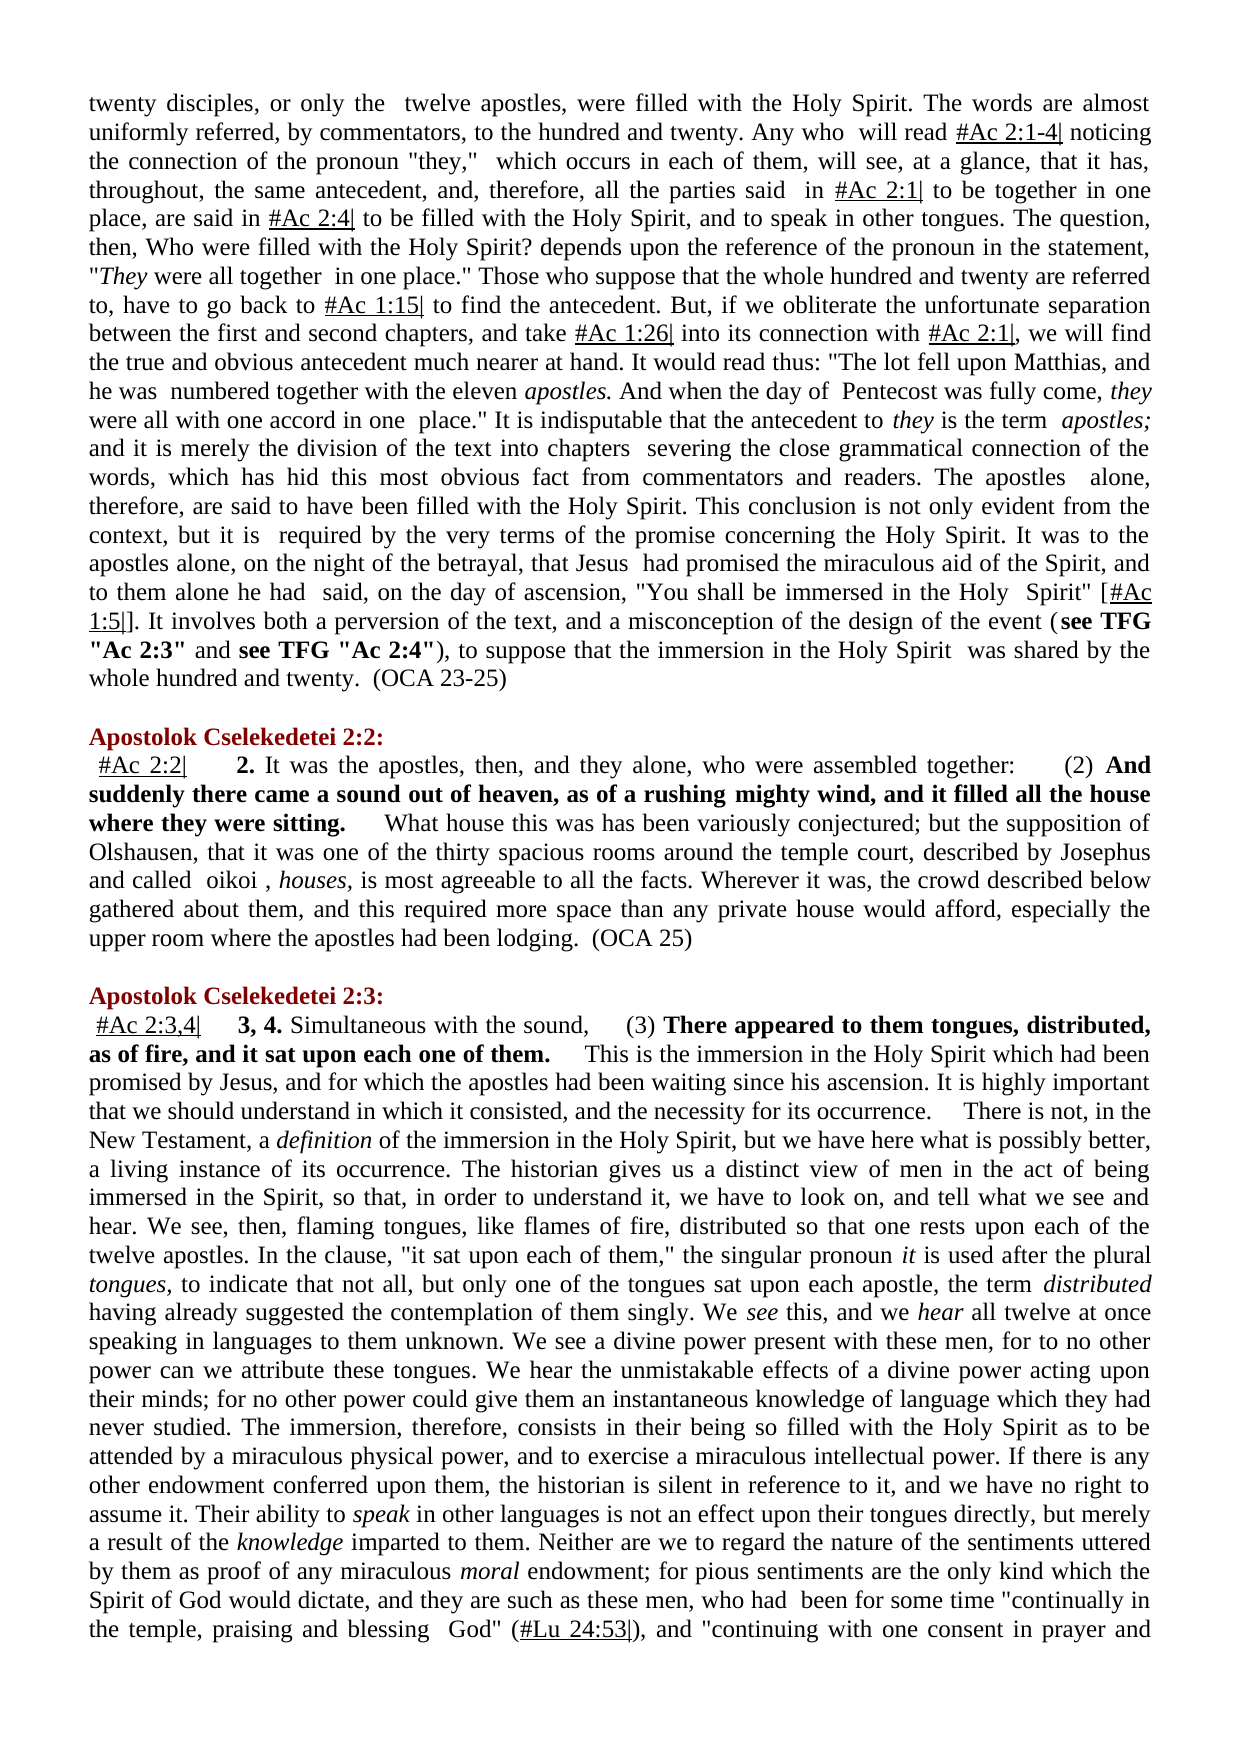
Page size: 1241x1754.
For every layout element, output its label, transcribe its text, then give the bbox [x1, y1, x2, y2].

text #Ac 2:2| 2. It was the apostles, then, and they alone, who were assembled together: (2) And suddenly there came a sound out of heaven, as of a rushing mighty wind, and it filled all the house where they were sitting. What house this was has been variously conjectured; but the supposition of Olshausen, that it was one of the thirty spacious rooms around the temple court, described by Josephus and called oikoi , houses, is most agreeable to all the facts. Wherever it was, the crowd described below gathered about them, and this required more space than any private house would afford, especially the upper room where the apostles had been lodging. (OCA 25) [88, 751, 1152, 952]
text twenty disciples, or only the twelve apostles, were filled with the Holy Spirit. The words are almost uniformly referred, by commentators, to the hundred and twenty. Any who will read #Ac 2:1-4| noticing the connection of the pronoun "they," which occurs in each of them, will see, at a glance, that it has, throughout, the same antecedent, and, therefore, all the parties said in #Ac 2:1| to be together in one place, are said in #Ac 2:4| to be filled with the Holy Spirit, and to speak in other tongues. The question, then, Who were filled with the Holy Spirit? depends upon the reference of the pronoun in the statement, "They were all together in one place." Those who suppose that the whole hundred and twenty are referred to, have to go back to #Ac 1:15| to find the antecedent. But, if we obliterate the unfortunate separation between the first and second chapters, and take #Ac 1:26| into its connection with #Ac 2:1|, we will find the true and obvious antecedent much nearer at hand. It would read thus: "The lot fell upon Matthias, and he was numbered together with the eleven apostles. And when the day of Pentecost was fully come, they were all with one accord in one place." It is indisputable that the antecedent to they is the term apostles; and it is merely the division of the text into chapters severing the close grammatical connection of the words, which has hid this most obvious fact from commentators and readers. The apostles alone, therefore, are said to have been filled with the Holy Spirit. This conclusion is not only evident from the context, but it is required by the very terms of the promise concerning the Holy Spirit. It was to the apostles alone, on the night of the betrayal, that Jesus had promised the miraculous aid of the Spirit, and to them alone he had said, on the day of ascension, "You shall be immersed in the Holy Spirit" [#Ac 1:5|]. It involves both a perversion of the text, and a misconception of the design of the event (see TFG "Ac 2:3" and see TFG "Ac 2:4"), to suppose that the immersion in the Holy Spirit was shared by the whole hundred and twenty. (OCA 23-25) [88, 88, 1152, 692]
text Apostolok Cselekedetei 2:2: [88, 722, 1152, 751]
text #Ac 2:3,4| 3, 4. Simultaneous with the sound, (3) There appeared to them tongues, distributed, as of fire, and it sat upon each one of them. This is the immersion in the Holy Spirit which had been promised by Jesus, and for which the apostles had been waiting since his ascension. It is highly important that we should understand in which it consisted, and the necessity for its occurrence. There is not, in the New Testament, a definition of the immersion in the Holy Spirit, but we have here what is possibly better, a living instance of its occurrence. The historian gives us a distinct view of men in the act of being immersed in the Spirit, so that, in order to understand it, we have to look on, and tell what we see and hear. We see, then, flaming tongues, like flames of fire, distributed so that one rests upon each of the twelve apostles. In the clause, "it sat upon each of them," the singular pronoun it is used after the plural tongues, to indicate that not all, but only one of the tongues sat upon each apostle, the term distributed having already suggested the contemplation of them singly. We see this, and we hear all twelve at once speaking in languages to them unknown. We see a divine power present with these men, for to no other power can we attribute these tongues. We hear the unmistakable effects of a divine power acting upon their minds; for no other power could give them an instantaneous knowledge of language which they had never studied. The immersion, therefore, consists in their being so filled with the Holy Spirit as to be attended by a miraculous physical power, and to exercise a miraculous intellectual power. If there is any other endowment conferred upon them, the historian is silent in reference to it, and we have no right to assume it. Their ability to speak in other languages is not an effect upon their tongues directly, but merely a result of the knowledge imparted to them. Neither are we to regard the nature of the sentiments uttered by them as proof of any miraculous moral endowment; for pious sentiments are the only kind which the Spirit of God would dictate, and they are such as these men, who had been for some time "continually in the temple, praising and blessing God" (#Lu 24:53|), and "continuing with one consent in prayer and [88, 1010, 1152, 1642]
text Apostolok Cselekedetei 2:3: [88, 981, 1152, 1010]
